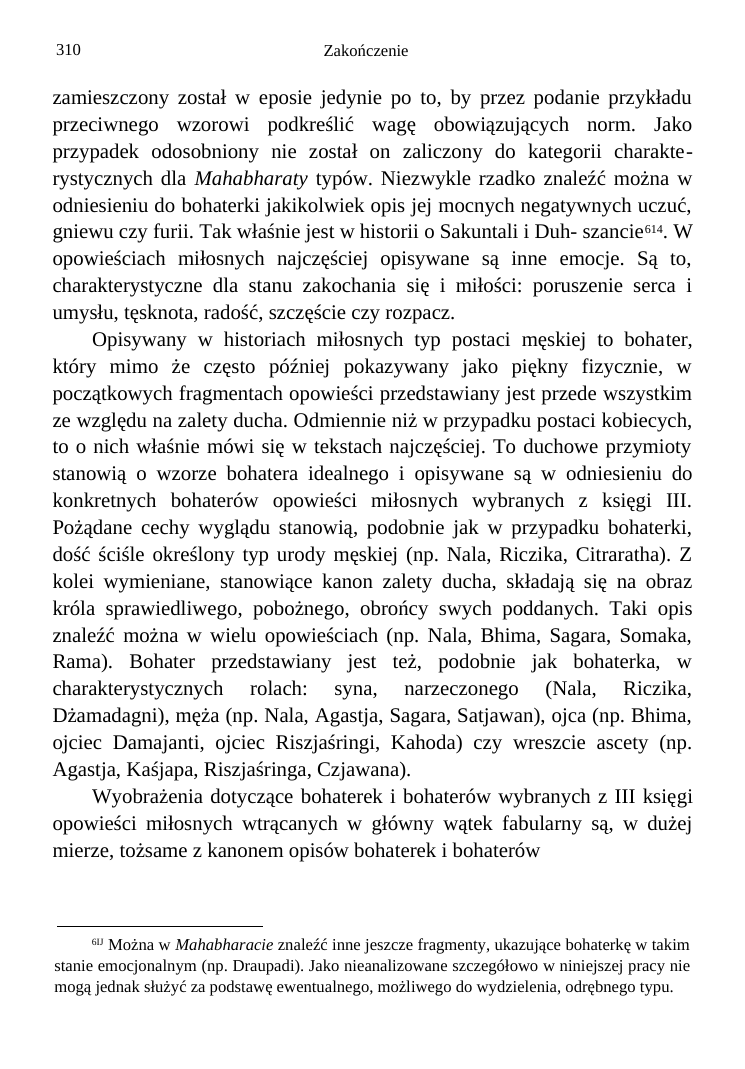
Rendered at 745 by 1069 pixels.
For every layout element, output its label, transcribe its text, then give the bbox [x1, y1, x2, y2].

text 310 [56, 39, 92, 59]
text Wyobrażenia dotyczące bohaterek i bohaterów wybranych z III księ­gi opowieści miłosnych wtrącanych w główny wątek fabularny są, w dużej mierze, tożsame z kanonem opisów bohaterek i bohaterów [52, 784, 693, 862]
text Zakończenie [323, 41, 430, 60]
text 6IJ Można w Mahabharacie znaleźć inne jeszcze fragmenty, ukazujące bohaterkę w takim stanie emocjonalnym (np. Draupadi). Jako nieanalizowane szczegółowo w niniejszej pracy nie mogą jednak służyć za podstawę ewentualnego, możliwego do wydzielenia, odrębnego typu. [54, 934, 691, 996]
text zamieszczony został w eposie jedynie po to, by przez podanie przykładu przeciwnego wzorowi podkreślić wagę obowiązujących norm. Jako przypadek odosobniony nie został on zaliczony do kategorii charakte­rystycznych dla Mahabharaty typów. Niezwykle rzadko znaleźć można w odniesieniu do bohaterki jakikolwiek opis jej mocnych negatywnych uczuć, gniewu czy furii. Tak właśnie jest w historii o Sakuntali i Duh- szancie614. W opowieściach miłosnych najczęściej opisywane są inne emocje. Są to, charakterystyczne dla stanu zakochania się i miłości: poruszenie serca i umysłu, tęsknota, radość, szczęście czy rozpacz. [52, 85, 693, 324]
text Opisywany w historiach miłosnych typ postaci męskiej to boha­ter, który mimo że często później pokazywany jako piękny fizycznie, w początkowych fragmentach opowieści przedstawiany jest przede wszystkim ze względu na zalety ducha. Odmiennie niż w przypadku postaci kobiecych, to o nich właśnie mówi się w tekstach najczęściej. To duchowe przymioty stanowią o wzorze bohatera idealnego i opisy­wane są w odniesieniu do konkretnych bohaterów opowieści miłosnych wybranych z księgi III. Pożądane cechy wyglądu stanowią, podobnie jak w przypadku bohaterki, dość ściśle określony typ urody męskiej (np. Nala, Riczika, Citraratha). Z kolei wymieniane, stanowiące kanon zalety ducha, składają się na obraz króla sprawiedliwego, pobożne­go, obrońcy swych poddanych. Taki opis znaleźć można w wielu opowieściach (np. Nala, Bhima, Sagara, Somaka, Rama). Bohater przedstawiany jest też, podobnie jak bohaterka, w charakterystycznych rolach: syna, narzeczonego (Nala, Riczika, Dżamadagni), męża (np. Nala, Agastja, Sagara, Satjawan), ojca (np. Bhima, ojciec Damajanti, ojciec Riszjaśringi, Kahoda) czy wreszcie ascety (np. Agastja, Kaśjapa, Riszjaśringa, Czjawana). [52, 327, 693, 781]
